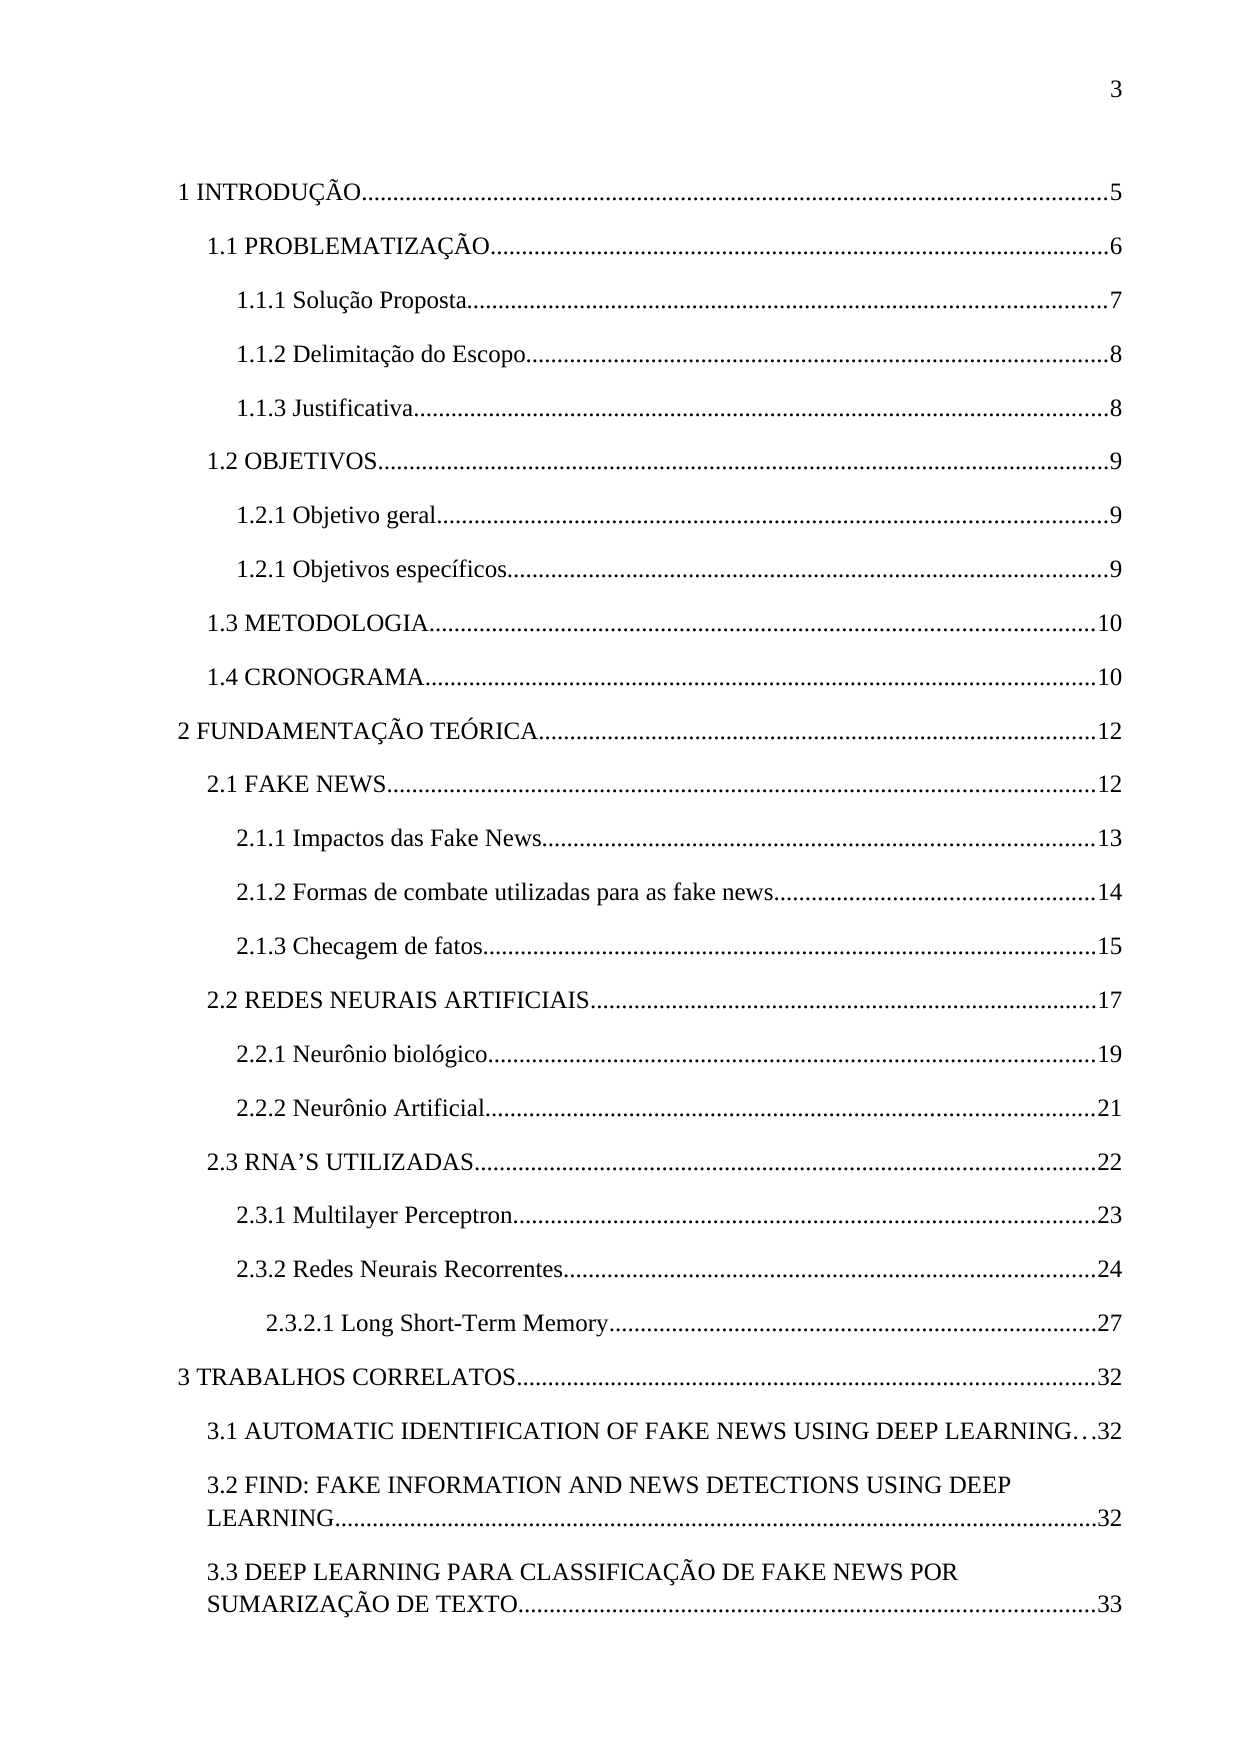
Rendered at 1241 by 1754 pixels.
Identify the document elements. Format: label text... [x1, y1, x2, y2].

text 1.2.1 Objetivos específicos 9 [236, 554, 1122, 583]
text 1.1.3 Justificativa 8 [236, 393, 1122, 421]
text 1.4 CRONOGRAMA 10 [207, 662, 1122, 691]
text 1.1.2 Delimitação do Escopo 8 [236, 339, 1122, 367]
text 1.3 METODOLOGIA 10 [207, 608, 1122, 637]
text 1.1.1 Solução Proposta 7 [236, 285, 1122, 314]
text 1.2 OBJETIVOS 9 [207, 446, 1122, 475]
text 3.1 AUTOMATIC IDENTIFICATION OF FAKE NEWS USING DEEP LEARNING 32 [207, 1416, 1122, 1444]
text 2.1 FAKE NEWS 12 [207, 769, 1122, 798]
text 3 TRABALHOS CORRELATOS 32 [177, 1362, 1122, 1391]
text 1.1 PROBLEMATIZAÇÃO 6 [207, 231, 1122, 260]
text 2.3.1 Multilayer Perceptron 23 [236, 1200, 1122, 1229]
text 2 FUNDAMENTAÇÃO TEÓRICA 12 [177, 716, 1122, 744]
text 2.2 REDES NEURAIS ARTIFICIAIS 17 [207, 985, 1122, 1014]
text 2.3.2.1 Long Short-Term Memory 27 [266, 1308, 1122, 1337]
text 1.2.1 Objetivo geral 9 [236, 500, 1122, 529]
text 1 INTRODUÇÃO 5 [177, 177, 1122, 206]
text 2.2.2 Neurônio Artificial 21 [236, 1093, 1122, 1121]
text 2.3.2 Redes Neurais Recorrentes 24 [236, 1254, 1122, 1283]
text 2.2.1 Neurônio biológico 19 [236, 1039, 1122, 1068]
text 2.1.1 Impactos das Fake News 13 [236, 823, 1122, 852]
text 2.3 RNA’S UTILIZADAS 22 [207, 1147, 1122, 1175]
text 3.3 DEEP LEARNING PARA CLASSIFICAÇÃO DE FAKE NEWS POR SUMARIZAÇÃO DE TEXTO 33 [207, 1557, 1122, 1618]
text 2.1.3 Checagem de fatos 15 [236, 931, 1122, 960]
text 2.1.2 Formas de combate utilizadas para as fake news 14 [236, 877, 1122, 906]
text 3.2 FIND: FAKE INFORMATION AND NEWS DETECTIONS USING DEEP LEARNING 32 [207, 1470, 1122, 1531]
